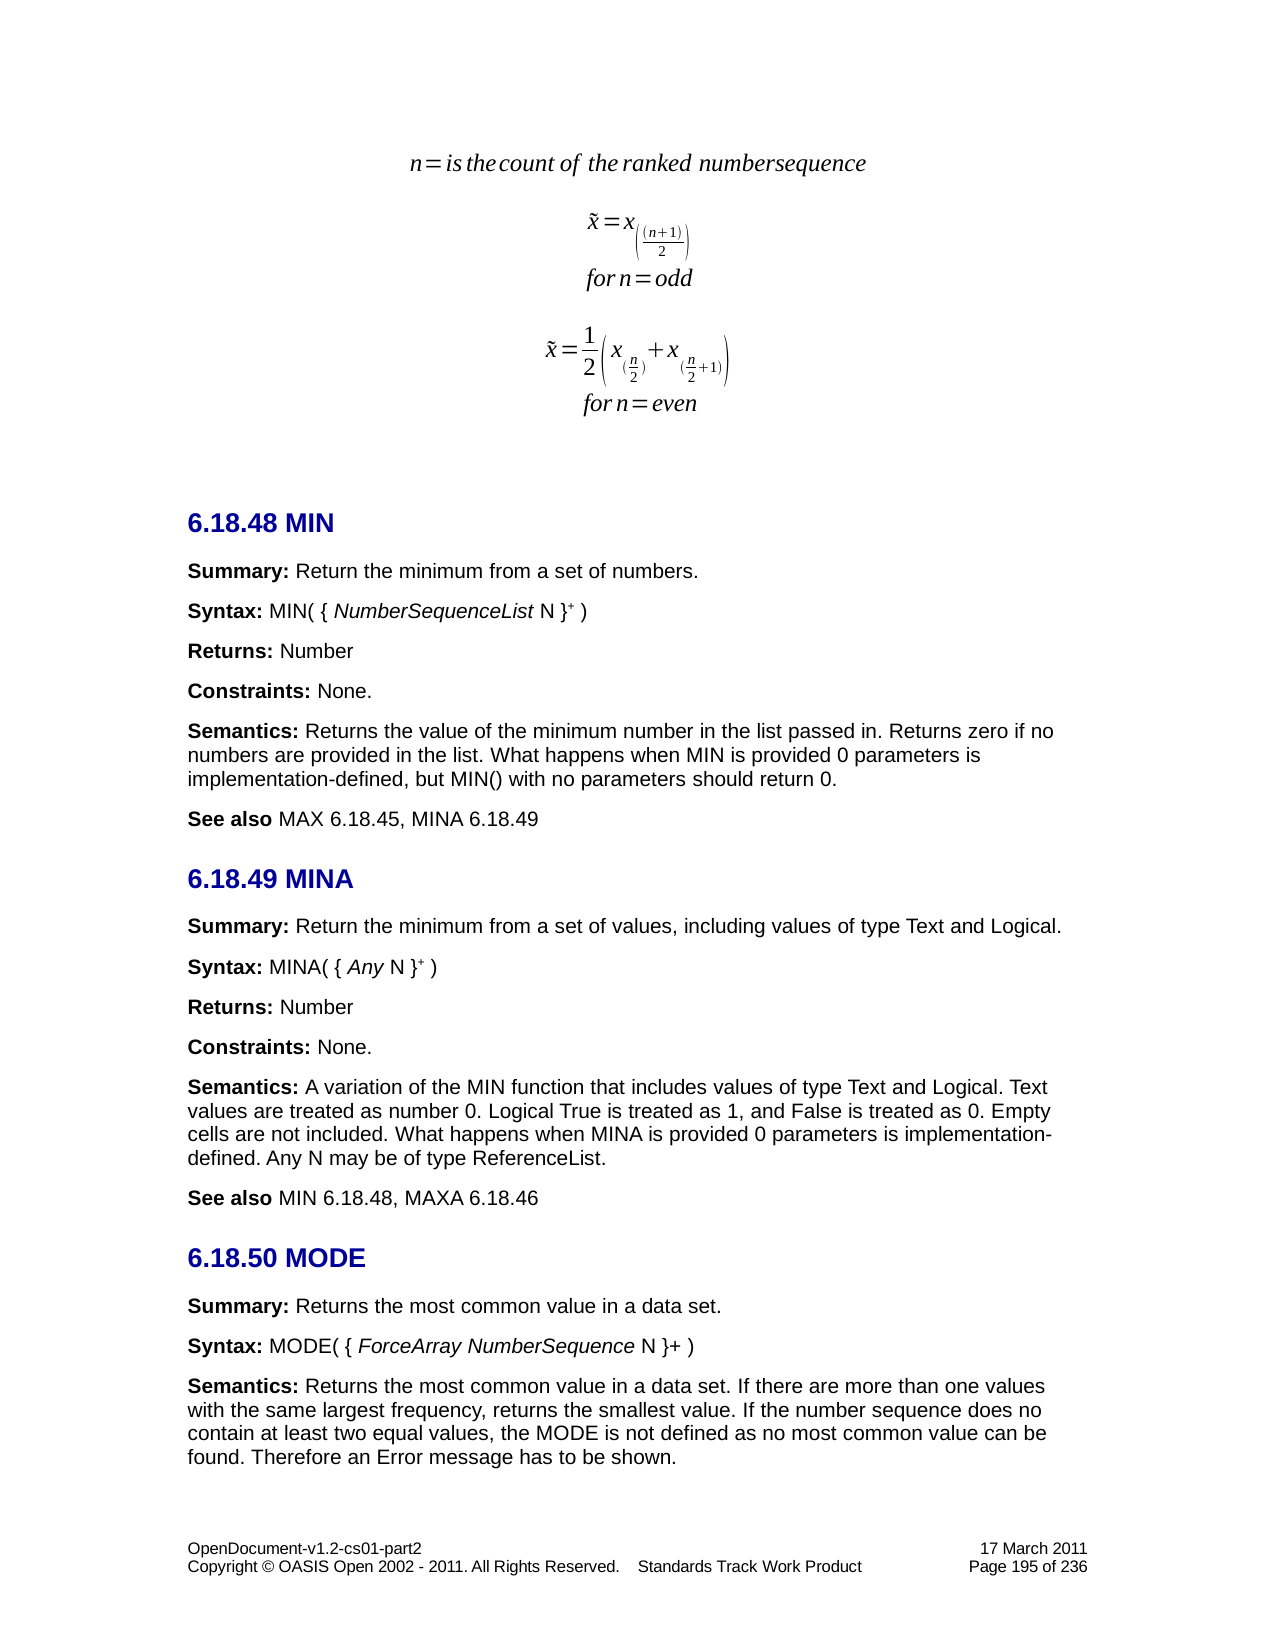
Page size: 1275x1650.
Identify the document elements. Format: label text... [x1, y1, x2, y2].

text Semantics: Returns the value of the minimum number in the list passed in. Returns zero if no numbers are provided in the list. What happens when MIN is provided 0 parameters is implementation-defined, but MIN() with no parameters should return 0. [187, 720, 1088, 791]
subtitle MODE [187, 1243, 1088, 1273]
text Summary: Returns the most common value in a data set. [187, 1294, 1088, 1318]
text Constraints: None. [187, 680, 1088, 703]
text Returns: Number [187, 639, 1088, 663]
text Semantics: A variation of the MIN function that includes values of type Text and Logical. Text values are treated as number 0. Logical True is treated as 1, and False is treated as 0. Empty cells are not included. What happens when MINA is provided 0 parameters is implementation-defined. Any N may be of type ReferenceList. [187, 1076, 1088, 1170]
text Syntax: MODE( { ForceArray NumberSequence N }+ ) [187, 1334, 1088, 1358]
text Summary: Return the minimum from a set of numbers. [187, 559, 1088, 583]
subtitle MINA [187, 864, 1088, 894]
text Returns: Number [187, 995, 1088, 1019]
text Semantics: Returns the most common value in a data set. If there are more than one values with the same largest frequency, returns the smallest value. If the number sequence does no contain at least two equal values, the MODE is not defined as no most common value can be found. Therefore an Error message has to be shown. [187, 1375, 1088, 1469]
text Summary: Return the minimum from a set of values, including values of type Text and Logical. [187, 915, 1088, 938]
subtitle MIN [187, 508, 1088, 538]
text Constraints: None. [187, 1036, 1088, 1059]
text See also MAX 6.18.45, MINA 6.18.49 [187, 807, 1088, 831]
text Syntax: MINA( { Any N }+ ) [187, 955, 1088, 979]
text Syntax: MIN( { NumberSequenceList N }+ ) [187, 599, 1088, 623]
text See also MIN 6.18.48, MAXA 6.18.46 [187, 1187, 1088, 1210]
